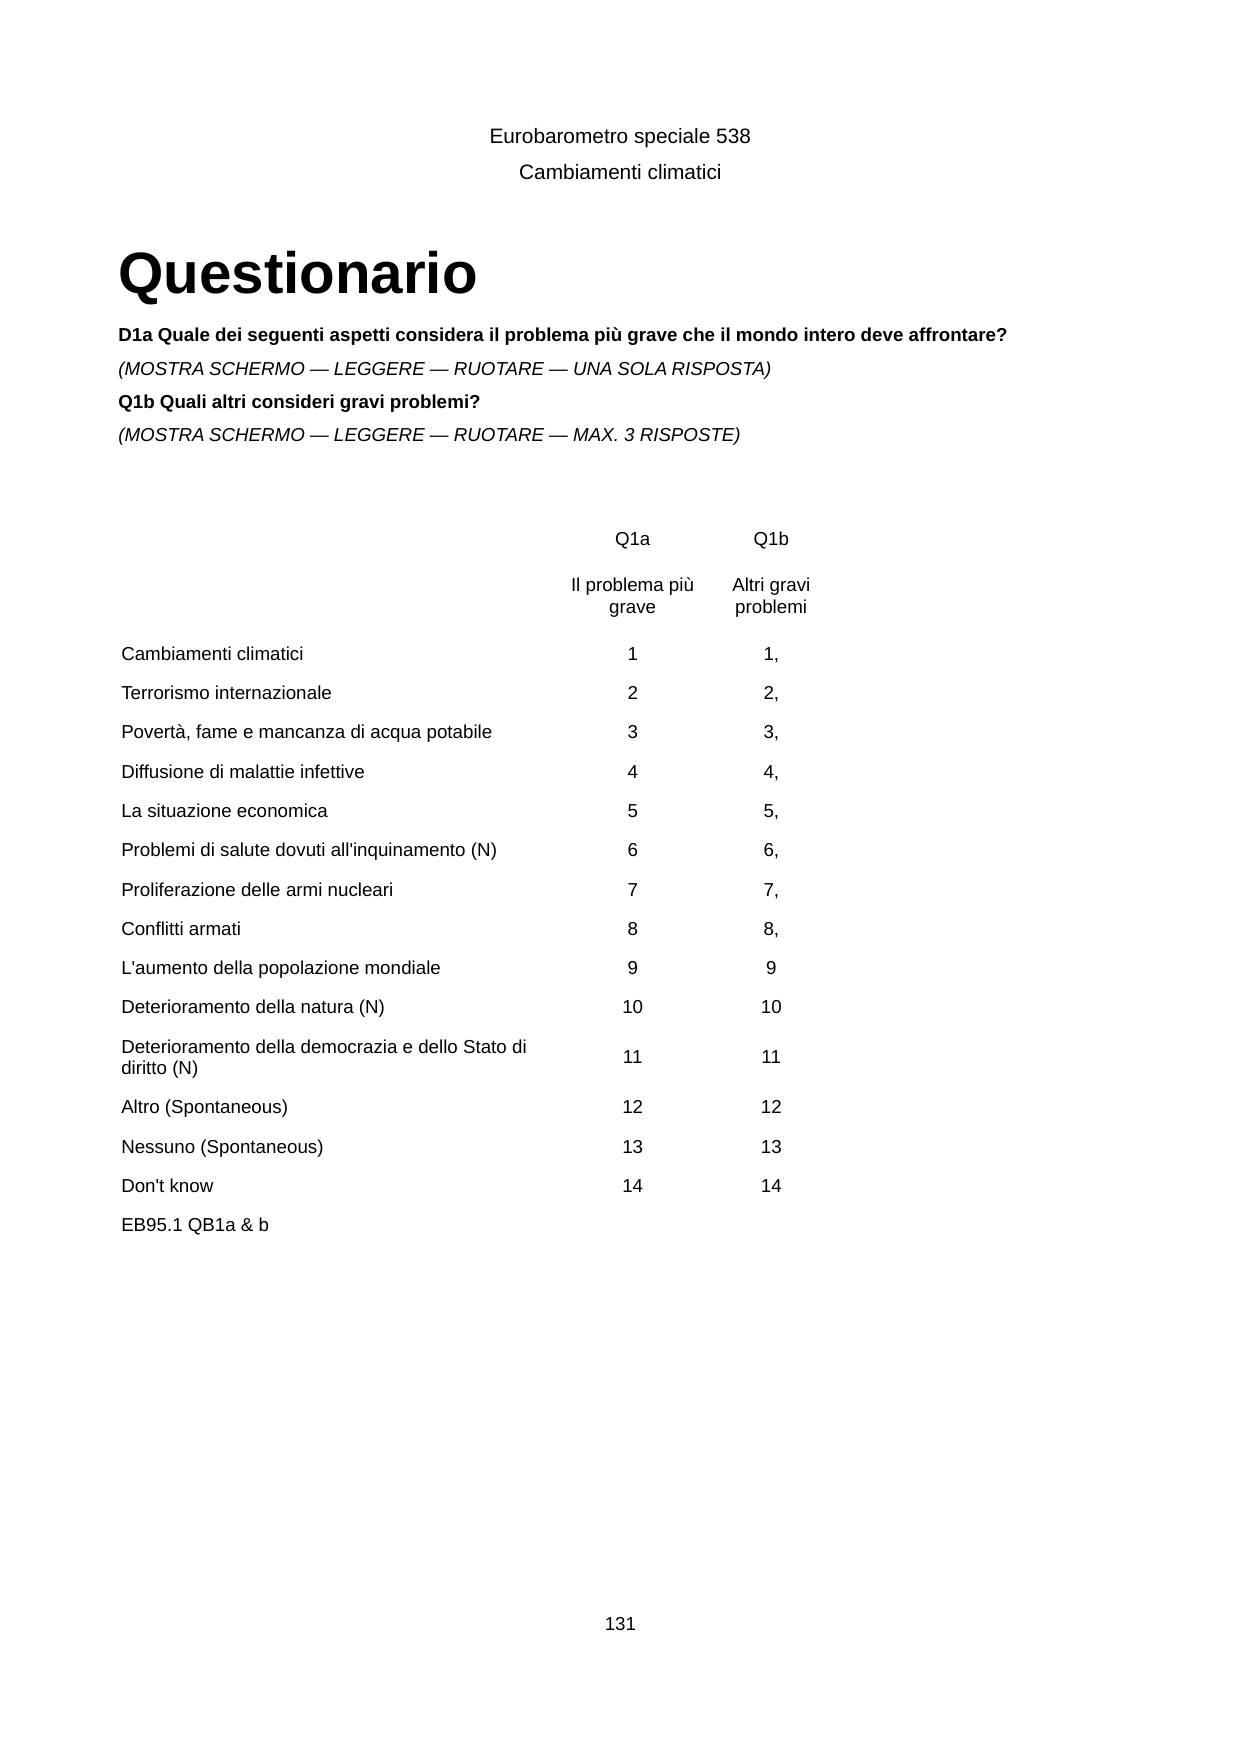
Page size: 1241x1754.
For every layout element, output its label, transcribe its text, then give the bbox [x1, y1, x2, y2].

table_cell 14 [702, 1166, 840, 1205]
table_cell [563, 1205, 702, 1244]
table_cell Altri gravi problemi [702, 558, 840, 634]
table_cell [118, 558, 563, 634]
table_cell 5, [702, 791, 840, 830]
table_cell 2, [702, 673, 840, 712]
table_cell Terrorismo internazionale [118, 673, 563, 712]
table_cell Diffusione di malattie infettive [118, 752, 563, 791]
table_cell Proliferazione delle armi nucleari [118, 870, 563, 909]
table_cell 1 [563, 634, 702, 673]
table_cell Altro (Spontaneous) [118, 1088, 563, 1127]
table_cell La situazione economica [118, 791, 563, 830]
table_cell Don't know [118, 1166, 563, 1205]
table_cell 12 [702, 1088, 840, 1127]
text Q1b Quali altri consideri gravi problemi? [118, 391, 1122, 412]
table_cell 4, [702, 752, 840, 791]
table_cell 7, [702, 870, 840, 909]
table_cell 12 [563, 1088, 702, 1127]
table_cell Cambiamenti climatici [118, 634, 563, 673]
table_cell 13 [563, 1127, 702, 1166]
table_cell 5 [563, 791, 702, 830]
table_cell 3 [563, 713, 702, 752]
table_cell Deterioramento della natura (N) [118, 988, 563, 1027]
table_cell EB95.1 QB1a & b [118, 1205, 563, 1244]
table_cell 3, [702, 713, 840, 752]
table_cell 11 [563, 1027, 702, 1087]
table_cell 2 [563, 673, 702, 712]
table_header Q1b [702, 519, 840, 558]
text D1a Quale dei seguenti aspetti considera il problema più grave che il mondo intero deve affrontare? [118, 324, 1122, 345]
table_cell Povertà, fame e mancanza di acqua potabile [118, 713, 563, 752]
subtitle Questionario [118, 238, 1122, 305]
table_cell 13 [702, 1127, 840, 1166]
table_cell 4 [563, 752, 702, 791]
table_header Q1a [563, 519, 702, 558]
table_cell L'aumento della popolazione mondiale [118, 948, 563, 987]
table_cell 6, [702, 830, 840, 869]
table_cell Nessuno (Spontaneous) [118, 1127, 563, 1166]
table_cell Problemi di salute dovuti all'inquinamento (N) [118, 830, 563, 869]
table_cell 7 [563, 870, 702, 909]
text (MOSTRA SCHERMO — LEGGERE — RUOTARE — UNA SOLA RISPOSTA) [118, 357, 1122, 379]
table_cell [702, 1205, 840, 1244]
table_cell 6 [563, 830, 702, 869]
table_cell 9 [702, 948, 840, 987]
table_cell 8, [702, 909, 840, 948]
table_cell 10 [563, 988, 702, 1027]
table_cell 11 [702, 1027, 840, 1087]
text (MOSTRA SCHERMO — LEGGERE — RUOTARE — MAX. 3 RISPOSTE) [118, 424, 1122, 446]
table_cell 14 [563, 1166, 702, 1205]
table_cell 1, [702, 634, 840, 673]
table_cell 8 [563, 909, 702, 948]
table_cell Conflitti armati [118, 909, 563, 948]
table_cell 9 [563, 948, 702, 987]
table_cell Il problema più grave [563, 558, 702, 634]
table_cell Deterioramento della democrazia e dello Stato di diritto (N) [118, 1027, 563, 1087]
table_header [118, 519, 563, 558]
table_cell 10 [702, 988, 840, 1027]
